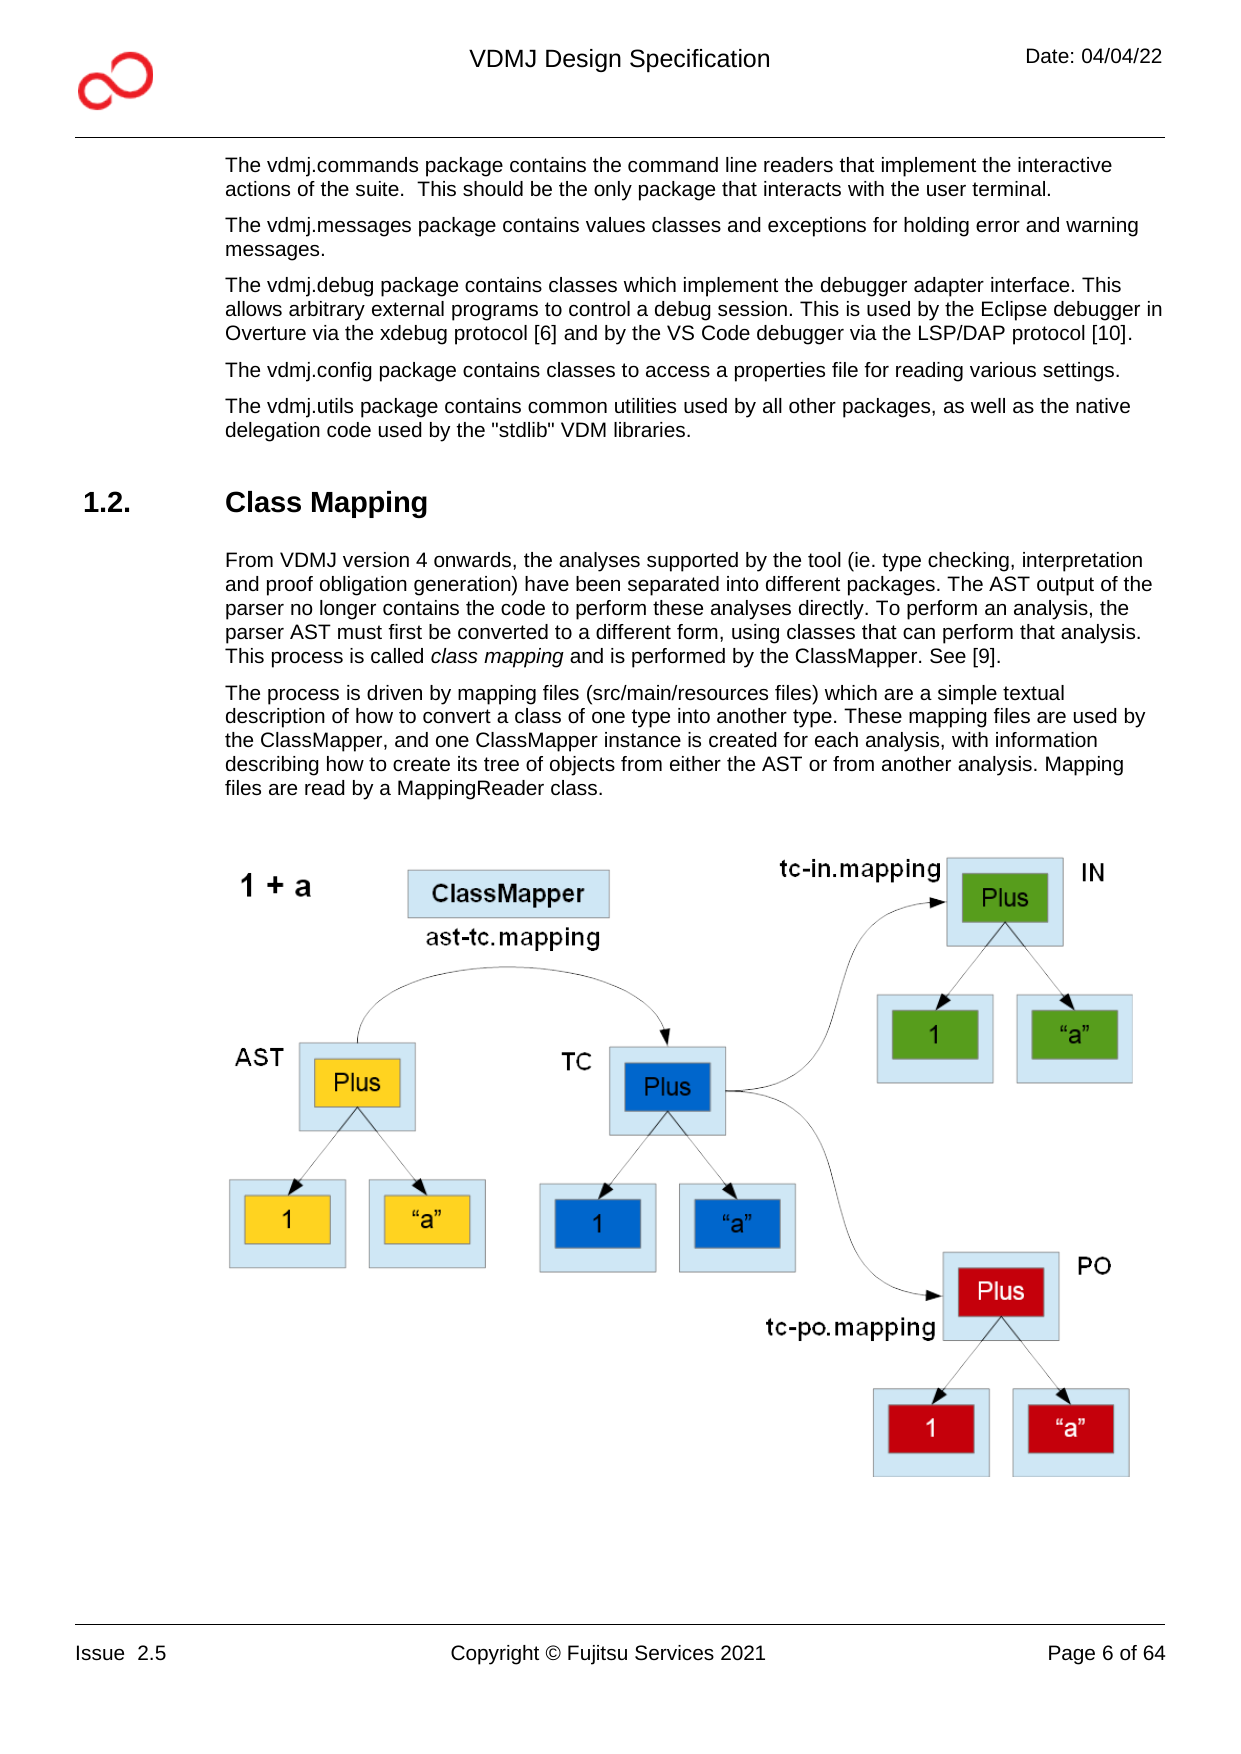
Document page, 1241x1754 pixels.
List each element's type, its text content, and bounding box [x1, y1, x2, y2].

text The process is driven by mapping files (src/main/resources files) which are a simple textual description of how to convert a class of one type into another type. These mapping files are used by the ClassMapper, and one ClassMapper instance is created for each analysis, with information describing how to create its tree of objects from either the AST or from another analysis. Mapping files are read by a MappingReader class. [225, 681, 1165, 801]
text The vdmj.debug package contains classes which implement the debugger adapter interface. This allows arbitrary external programs to control a debug session. This is used by the Eclipse debugger in Overture via the xdebug protocol [6] and by the VS Code debugger via the LSP/DAP protocol [10]. [225, 274, 1165, 346]
text From VDMJ version 4 onwards, the analyses supported by the tool (ie. type checking, interpretation and proof obligation generation) have been separated into different packages. The AST output of the parser no longer contains the code to perform these analyses directly. To perform an analysis, the parser AST must first be converted to a different form, using classes that can perform that analysis. This process is called class mapping and is performed by the ClassMapper. See [9]. [225, 548, 1165, 668]
picture [225, 849, 1133, 1477]
text The vdmj.commands package contains the command line readers that implement the interactive actions of the suite. This should be the only package that interacts with the user terminal. [225, 153, 1165, 201]
text The vdmj.messages package contains values classes and exceptions for holding error and warning messages. [225, 213, 1165, 261]
subtitle Class Mapping [75, 485, 1165, 518]
text The vdmj.utils package contains common utilities used by all other packages, as well as the native delegation code used by the "stdlib" VDM libraries. [225, 394, 1165, 442]
text The vdmj.config package contains classes to access a properties file for reading various settings. [225, 358, 1165, 382]
picture [78, 44, 153, 120]
